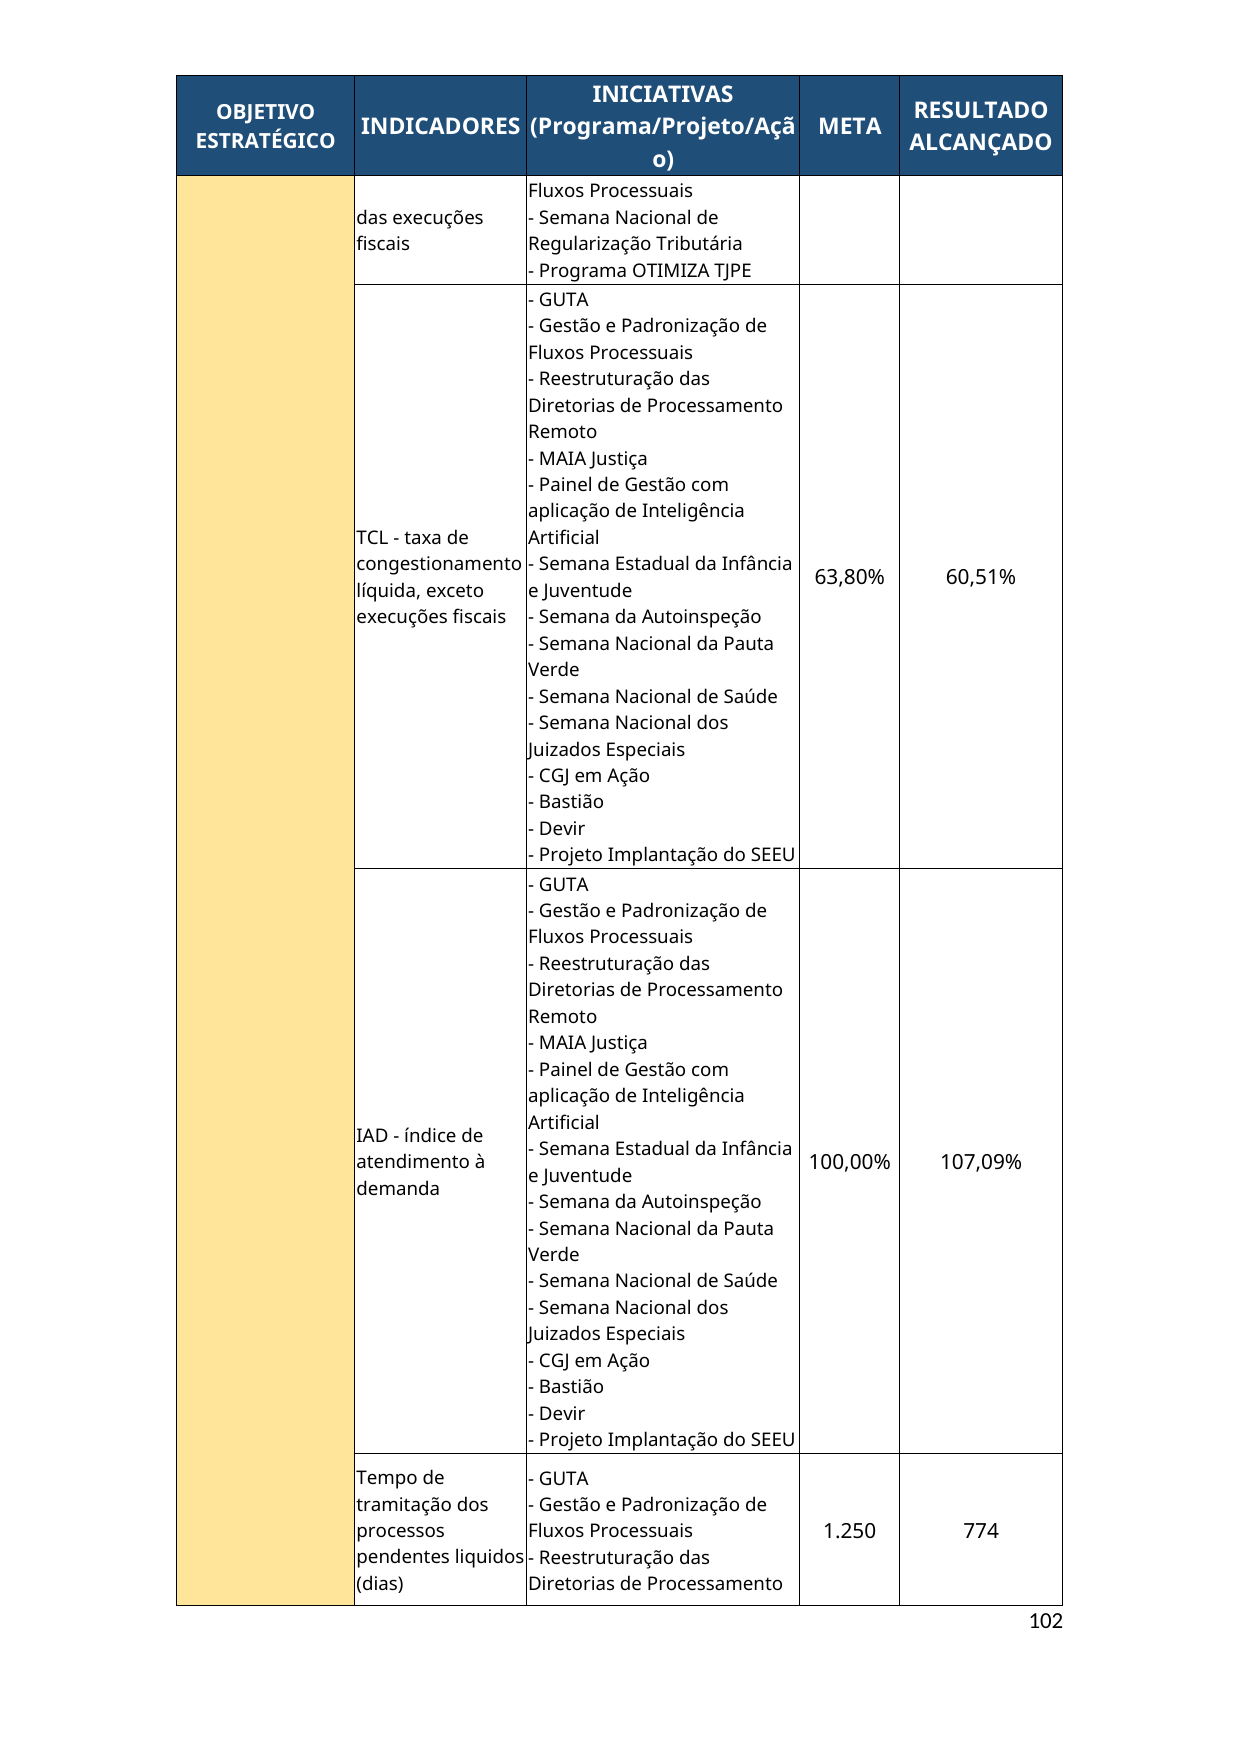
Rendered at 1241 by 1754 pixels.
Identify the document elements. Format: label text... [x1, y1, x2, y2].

table_cell - GUTA - Gestão e Padronização de Fluxos Processuais - Reestruturação das Diretorias de Processamento Remoto - MAIA Justiça - Painel de Gestão com aplicação de Inteligência Artificial - Semana Estadual da Infância e Juventude - Semana da Autoinspeção - Semana Nacional da Pauta Verde - Semana Nacional de Saúde - Semana Nacional dos Juizados Especiais - CGJ em Ação - Bastião - Devir - Projeto Implantação do SEEU [527, 285, 799, 868]
table_cell das execuções fiscais [355, 176, 526, 283]
table_header RESULTADO ALCANÇADO [900, 76, 1062, 175]
table_cell 63,80% [800, 285, 899, 868]
table_cell - GUTA - Gestão e Padronização de Fluxos Processuais - Reestruturação das Diretorias de Processamento Remoto - MAIA Justiça - Painel de Gestão com aplicação de Inteligência Artificial - Semana Estadual da Infância e Juventude - Semana da Autoinspeção - Semana Nacional da Pauta Verde - Semana Nacional de Saúde - Semana Nacional dos Juizados Especiais - CGJ em Ação - Bastião - Devir - Projeto Implantação do SEEU [527, 869, 799, 1453]
table_header OBJETIVO ESTRATÉGICO [177, 76, 354, 175]
table_cell TCL - taxa de congestionamento líquida, exceto execuções fiscais [355, 285, 526, 868]
table_cell IAD - índice de atendimento à demanda [355, 869, 526, 1453]
table_header META [800, 76, 899, 175]
table_header INICIATIVAS (Programa/Projeto/Ação) [527, 76, 799, 175]
table_cell [800, 176, 899, 283]
table_cell - GUTA - Gestão e Padronização de Fluxos Processuais - Reestruturação das Diretorias de Processamento [527, 1454, 799, 1605]
table_cell Fluxos Processuais - Semana Nacional de Regularização Tributária - Programa OTIMIZA TJPE [527, 176, 799, 283]
table_cell 1.250 [800, 1454, 899, 1605]
table_cell [177, 176, 354, 1605]
table_cell Tempo de tramitação dos processos pendentes liquidos (dias) [355, 1454, 526, 1605]
table_cell 100,00% [800, 869, 899, 1453]
table_cell 107,09% [900, 869, 1062, 1453]
table_cell 60,51% [900, 285, 1062, 868]
table_header INDICADORES [355, 76, 526, 175]
table_cell 774 [900, 1454, 1062, 1605]
table_cell [900, 176, 1062, 283]
